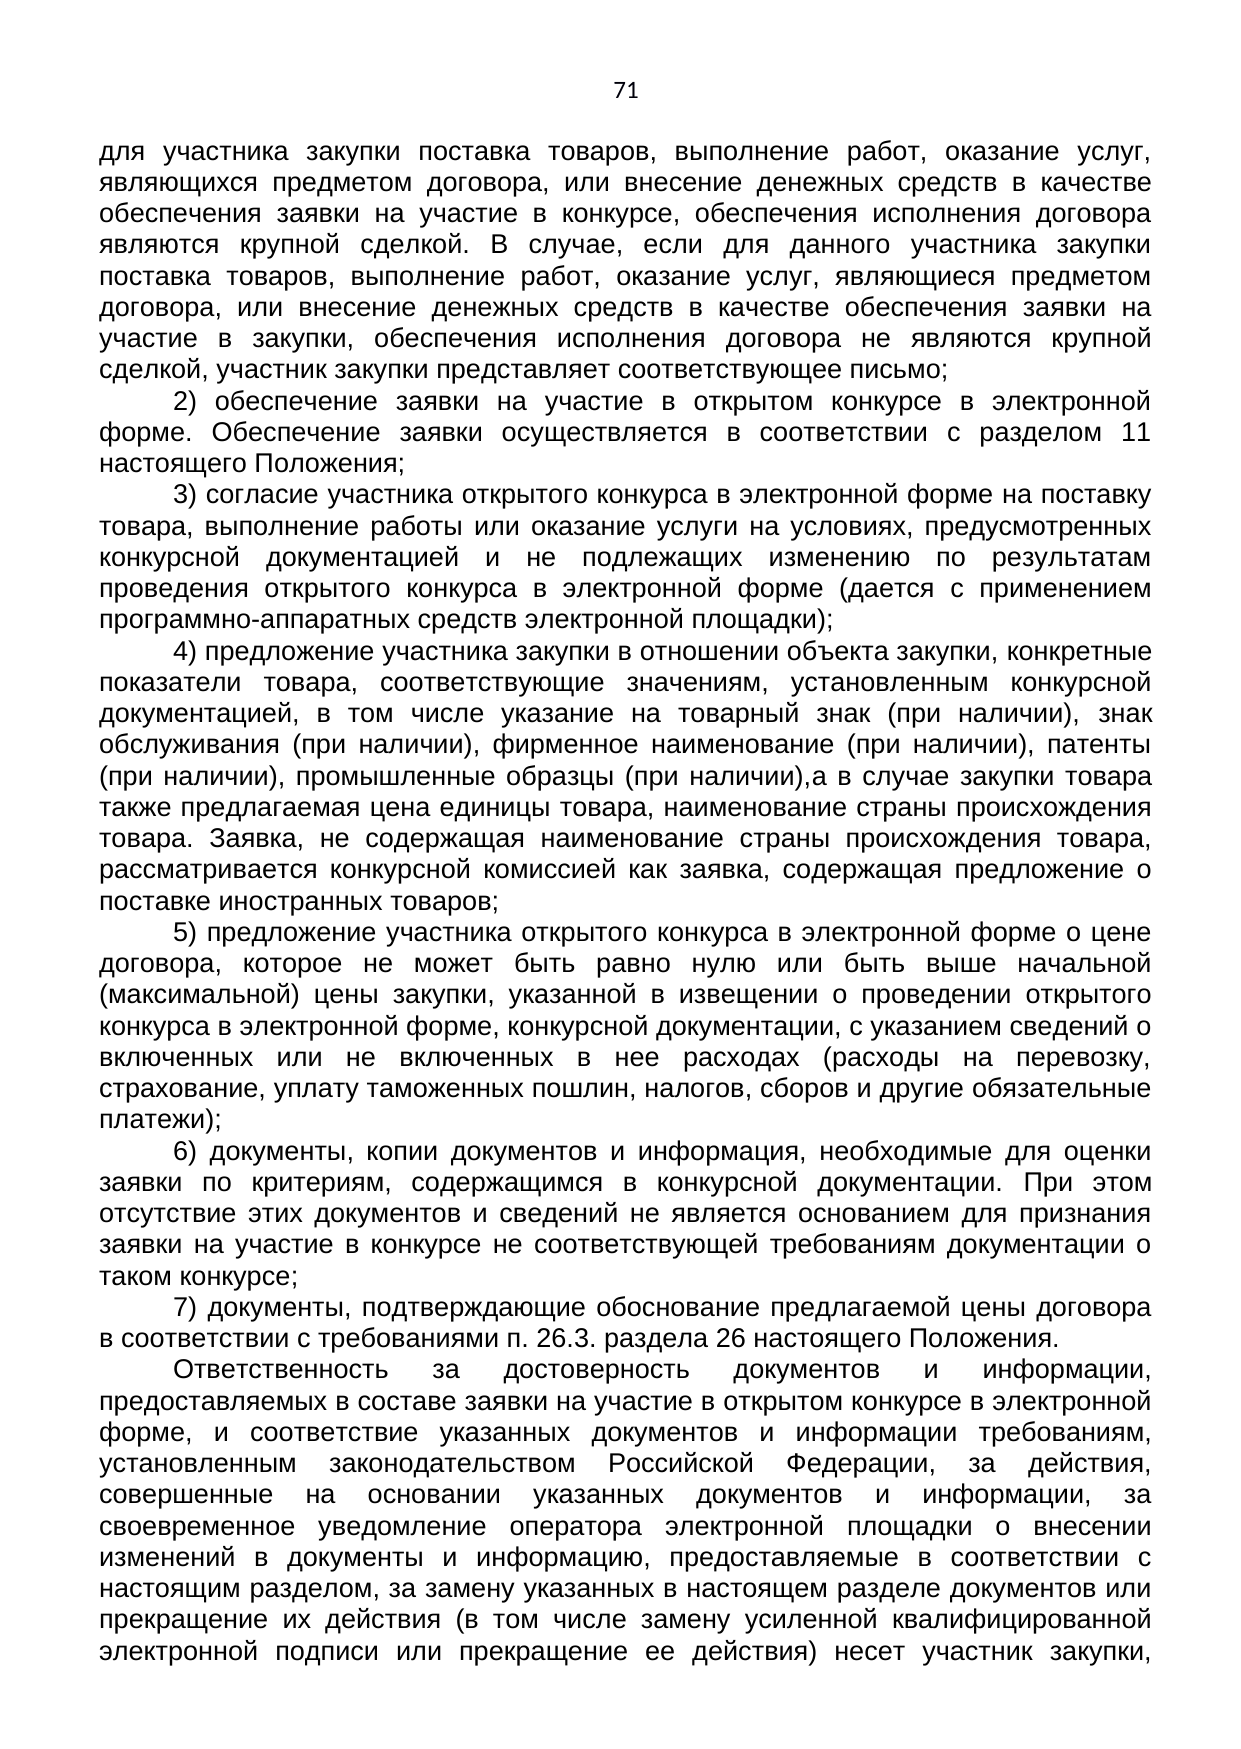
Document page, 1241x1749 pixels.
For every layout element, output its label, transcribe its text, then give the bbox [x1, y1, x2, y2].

text 3) согласие участника открытого конкурса в электронной форме на поставку товара, выполнение работы или оказание услуги на условиях, предусмотренных конкурсной документацией и не подлежащих изменению по результатам проведения открытого конкурса в электронной форме (дается с применением программно-аппаратных средств электронной площадки); [99, 478, 1152, 635]
text 2) обеспечение заявки на участие в открытом конкурсе в электронной форме. Обеспечение заявки осуществляется в соответствии с разделом 11 настоящего Положения; [99, 385, 1152, 478]
text для участника закупки поставка товаров, выполнение работ, оказание услуг, являющихся предметом договора, или внесение денежных средств в качестве обеспечения заявки на участие в конкурсе, обеспечения исполнения договора являются крупной сделкой. В случае, если для данного участника закупки поставка товаров, выполнение работ, оказание услуг, являющиеся предметом договора, или внесение денежных средств в качестве обеспечения заявки на участие в закупки, обеспечения исполнения договора не являются крупной сделкой, участник закупки представляет соответствующее письмо; [99, 135, 1152, 385]
text 6) документы, копии документов и информация, необходимые для оценки заявки по критериям, содержащимся в конкурсной документации. При этом отсутствие этих документов и сведений не является основанием для признания заявки на участие в конкурсе не соответствующей требованиям документации о таком конкурсе; [99, 1135, 1152, 1291]
text 7) документы, подтверждающие обоснование предлагаемой цены договора в соответствии с требованиями п. 26.3. раздела 26 настоящего Положения. [99, 1291, 1152, 1353]
text 4) предложение участника закупки в отношении объекта закупки, конкретные показатели товара, соответствующие значениям, установленным конкурсной документацией, в том числе указание на товарный знак (при наличии), знак обслуживания (при наличии), фирменное наименование (при наличии), патенты (при наличии), промышленные образцы (при наличии),а в случае закупки товара также предлагаемая цена единицы товара, наименование страны происхождения товара. Заявка, не содержащая наименование страны происхождения товара, рассматривается конкурсной комиссией как заявка, содержащая предложение о поставке иностранных товаров; [99, 635, 1152, 916]
text Ответственность за достоверность документов и информации, предоставляемых в составе заявки на участие в открытом конкурсе в электронной форме, и соответствие указанных документов и информации требованиям, установленным законодательством Российской Федерации, за действия, совершенные на основании указанных документов и информации, за своевременное уведомление оператора электронной площадки о внесении изменений в документы и информацию, предоставляемые в соответствии с настоящим разделом, за замену указанных в настоящем разделе документов или прекращение их действия (в том числе замену усиленной квалифицированной электронной подписи или прекращение ее действия) несет участник закупки, [99, 1353, 1152, 1666]
text 5) предложение участника открытого конкурса в электронной форме о цене договора, которое не может быть равно нулю или быть выше начальной (максимальной) цены закупки, указанной в извещении о проведении открытого конкурса в электронной форме, конкурсной документации, с указанием сведений о включенных или не включенных в нее расходах (расходы на перевозку, страхование, уплату таможенных пошлин, налогов, сборов и другие обязательные платежи); [99, 916, 1152, 1135]
